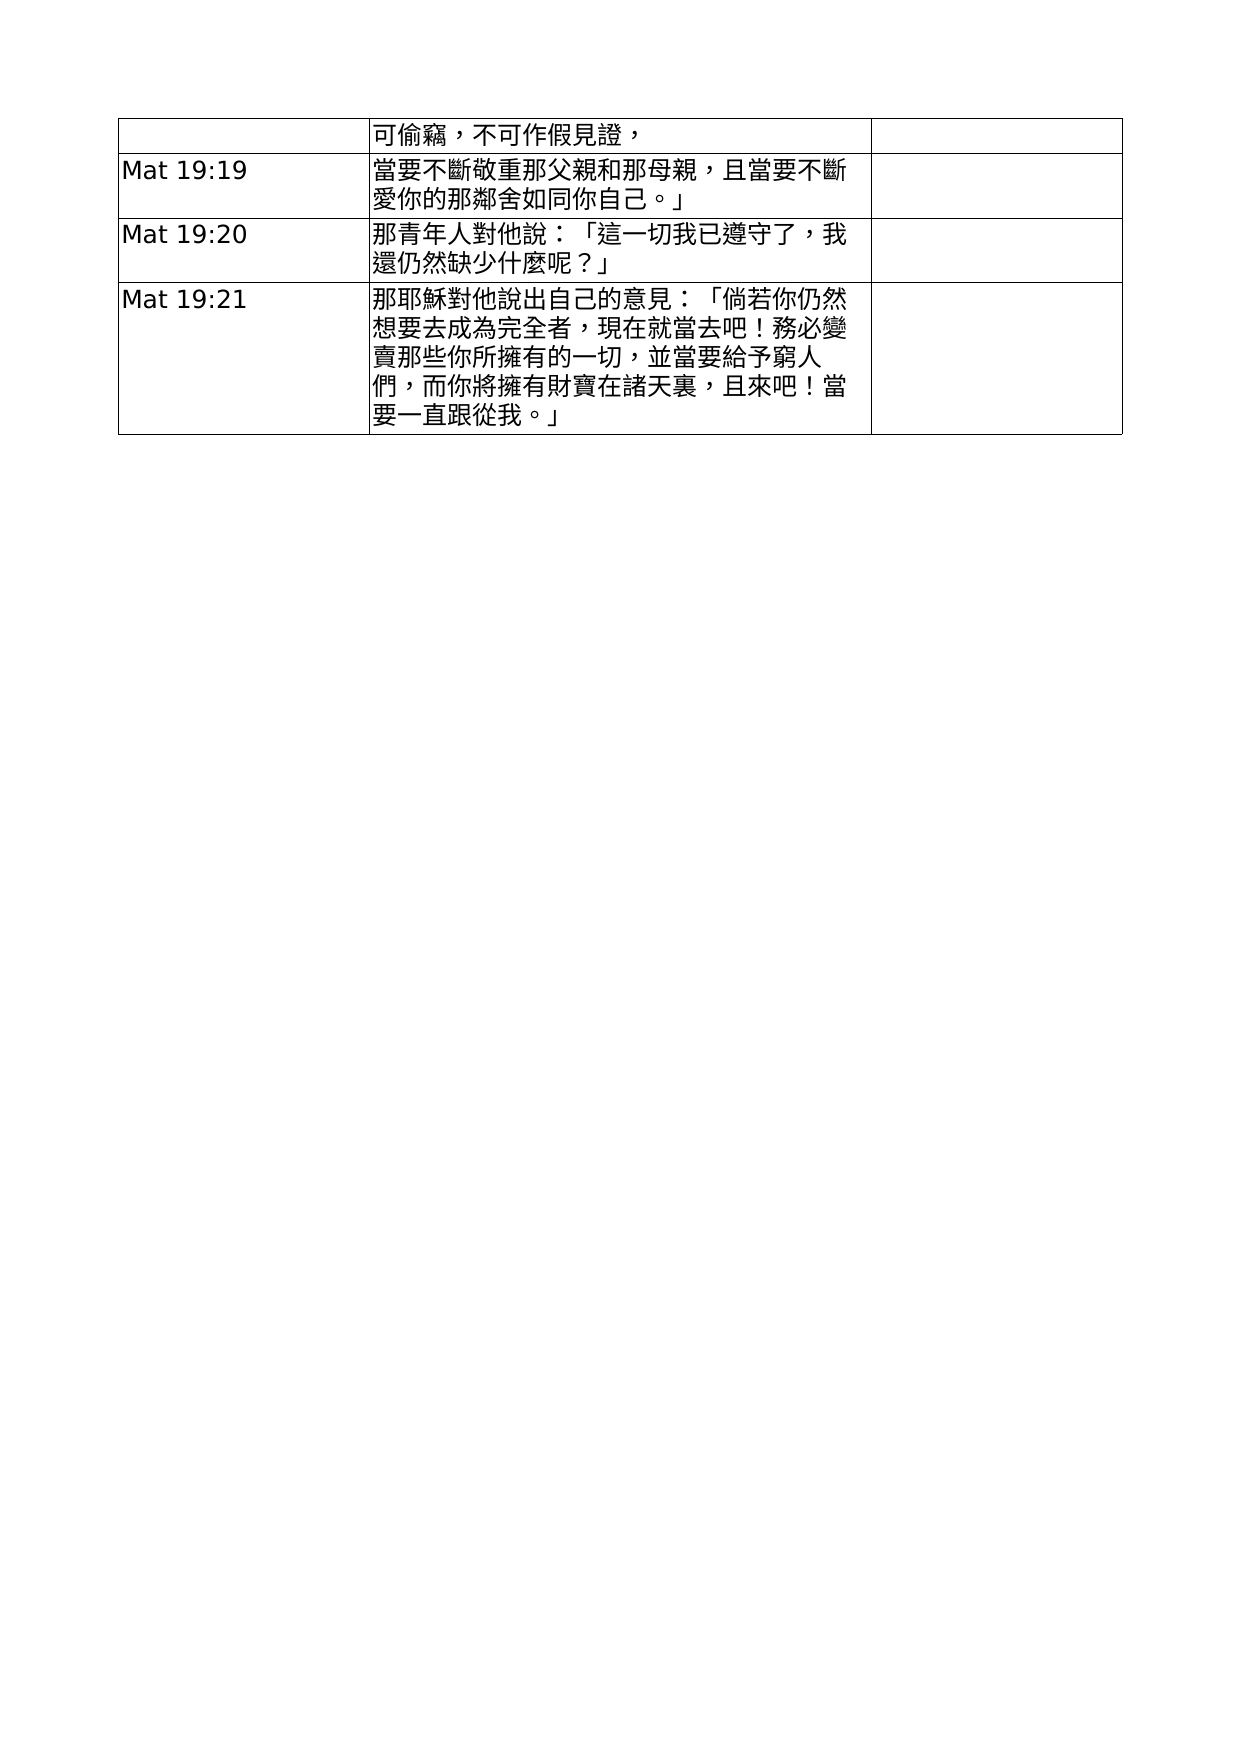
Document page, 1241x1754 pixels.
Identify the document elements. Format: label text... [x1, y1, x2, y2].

table_cell [119, 119, 369, 153]
table_cell 那耶穌對他說出自己的意見：「倘若你仍然想要去成為完全者，現在就當去吧！務必變賣那些你所擁有的一切，並當要給予窮人們，而你將擁有財寶在諸天裏，且來吧！當要一直跟從我。」 [370, 283, 871, 433]
table_cell [872, 219, 1122, 282]
table_cell Mat 19:21 [119, 283, 369, 433]
table_cell 可偷竊，不可作假見證， [370, 119, 871, 153]
table_cell 那青年人對他說：「這一切我已遵守了，我還仍然缺少什麼呢？」 [370, 219, 871, 282]
table_cell [872, 119, 1122, 153]
table_cell [872, 154, 1122, 217]
table_cell Mat 19:19 [119, 154, 369, 217]
table_cell [872, 283, 1122, 433]
table_cell 當要不斷敬重那父親和那母親，且當要不斷愛你的那鄰舍如同你自己。」 [370, 154, 871, 217]
table_cell Mat 19:20 [119, 219, 369, 282]
